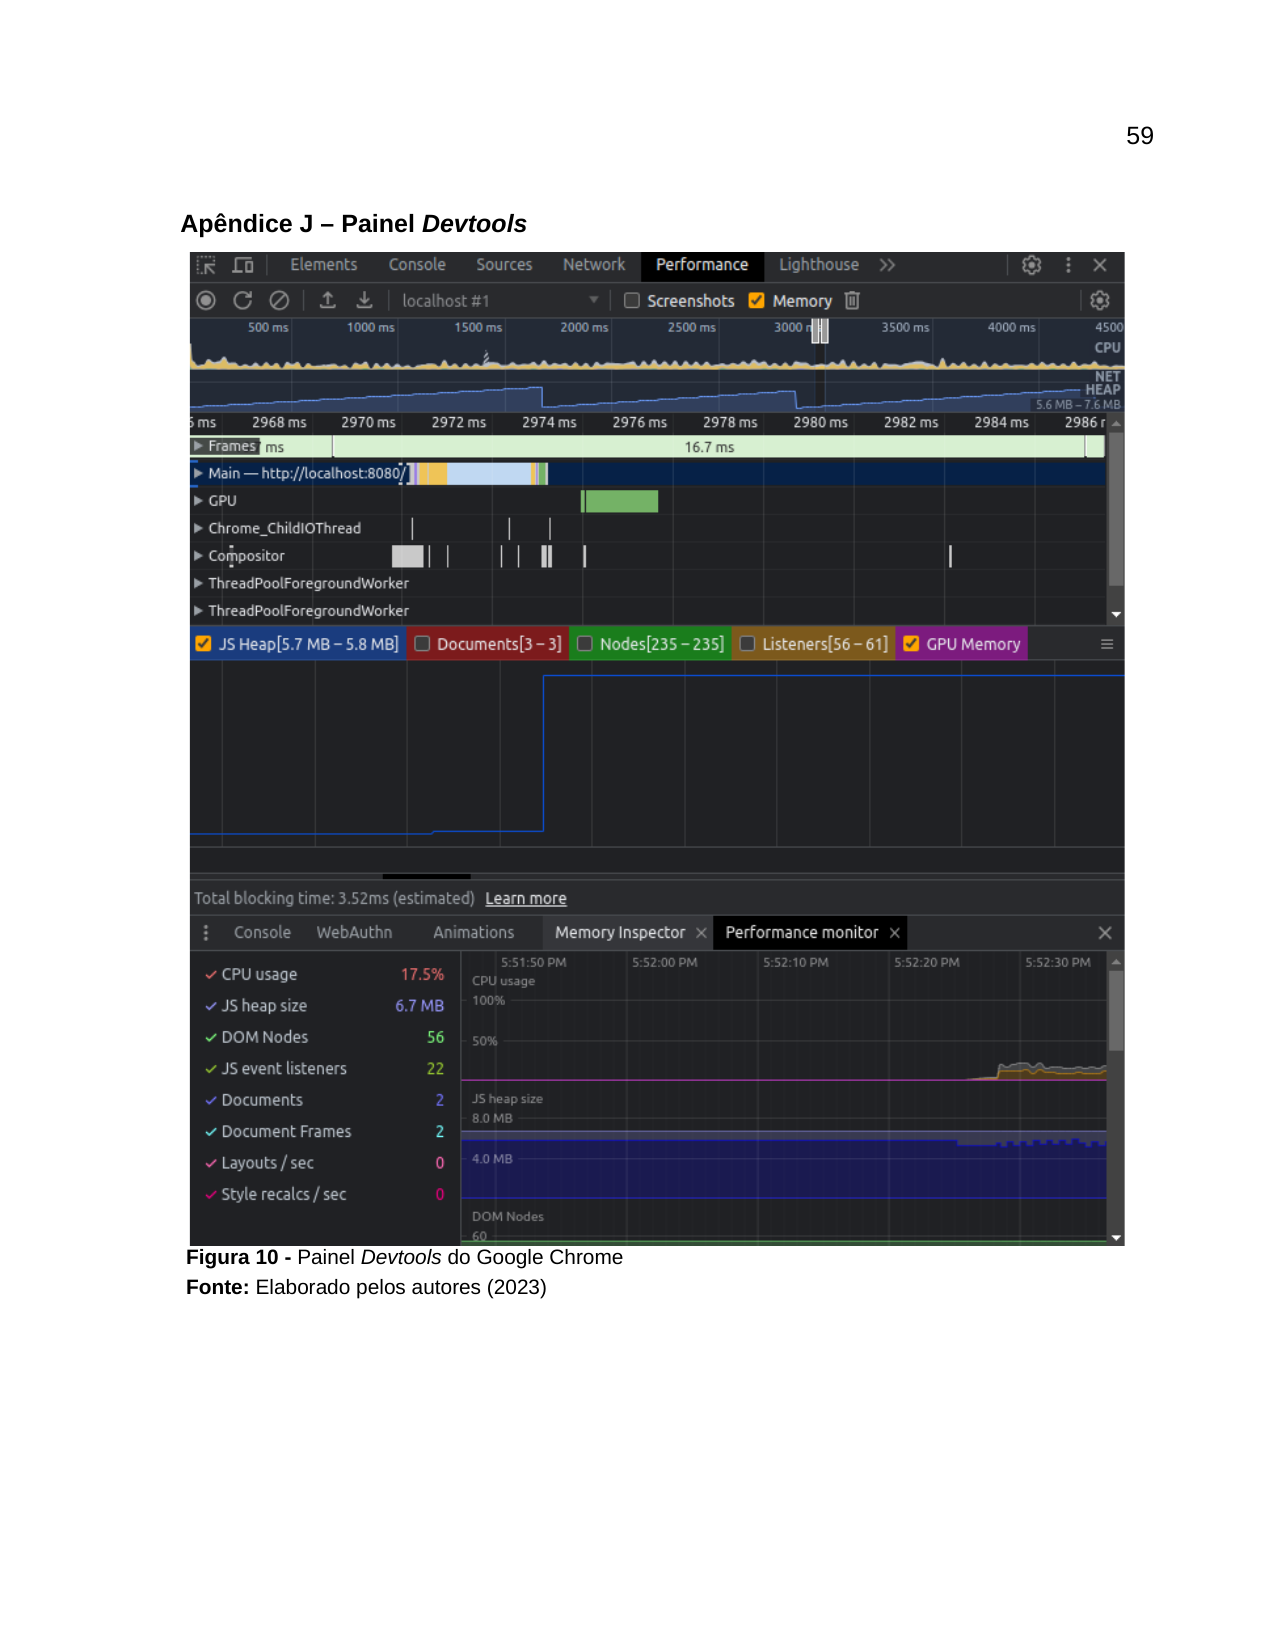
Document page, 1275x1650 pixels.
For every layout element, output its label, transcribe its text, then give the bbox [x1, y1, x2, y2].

picture [189, 252, 1125, 1246]
text Fonte: Elaborado pelos autores (2023) [180, 1275, 1154, 1299]
subtitle Apêndice J – Painel Devtools [180, 209, 1154, 238]
text Figura 10 - Painel Devtools do Google Chrome [180, 1246, 1154, 1269]
